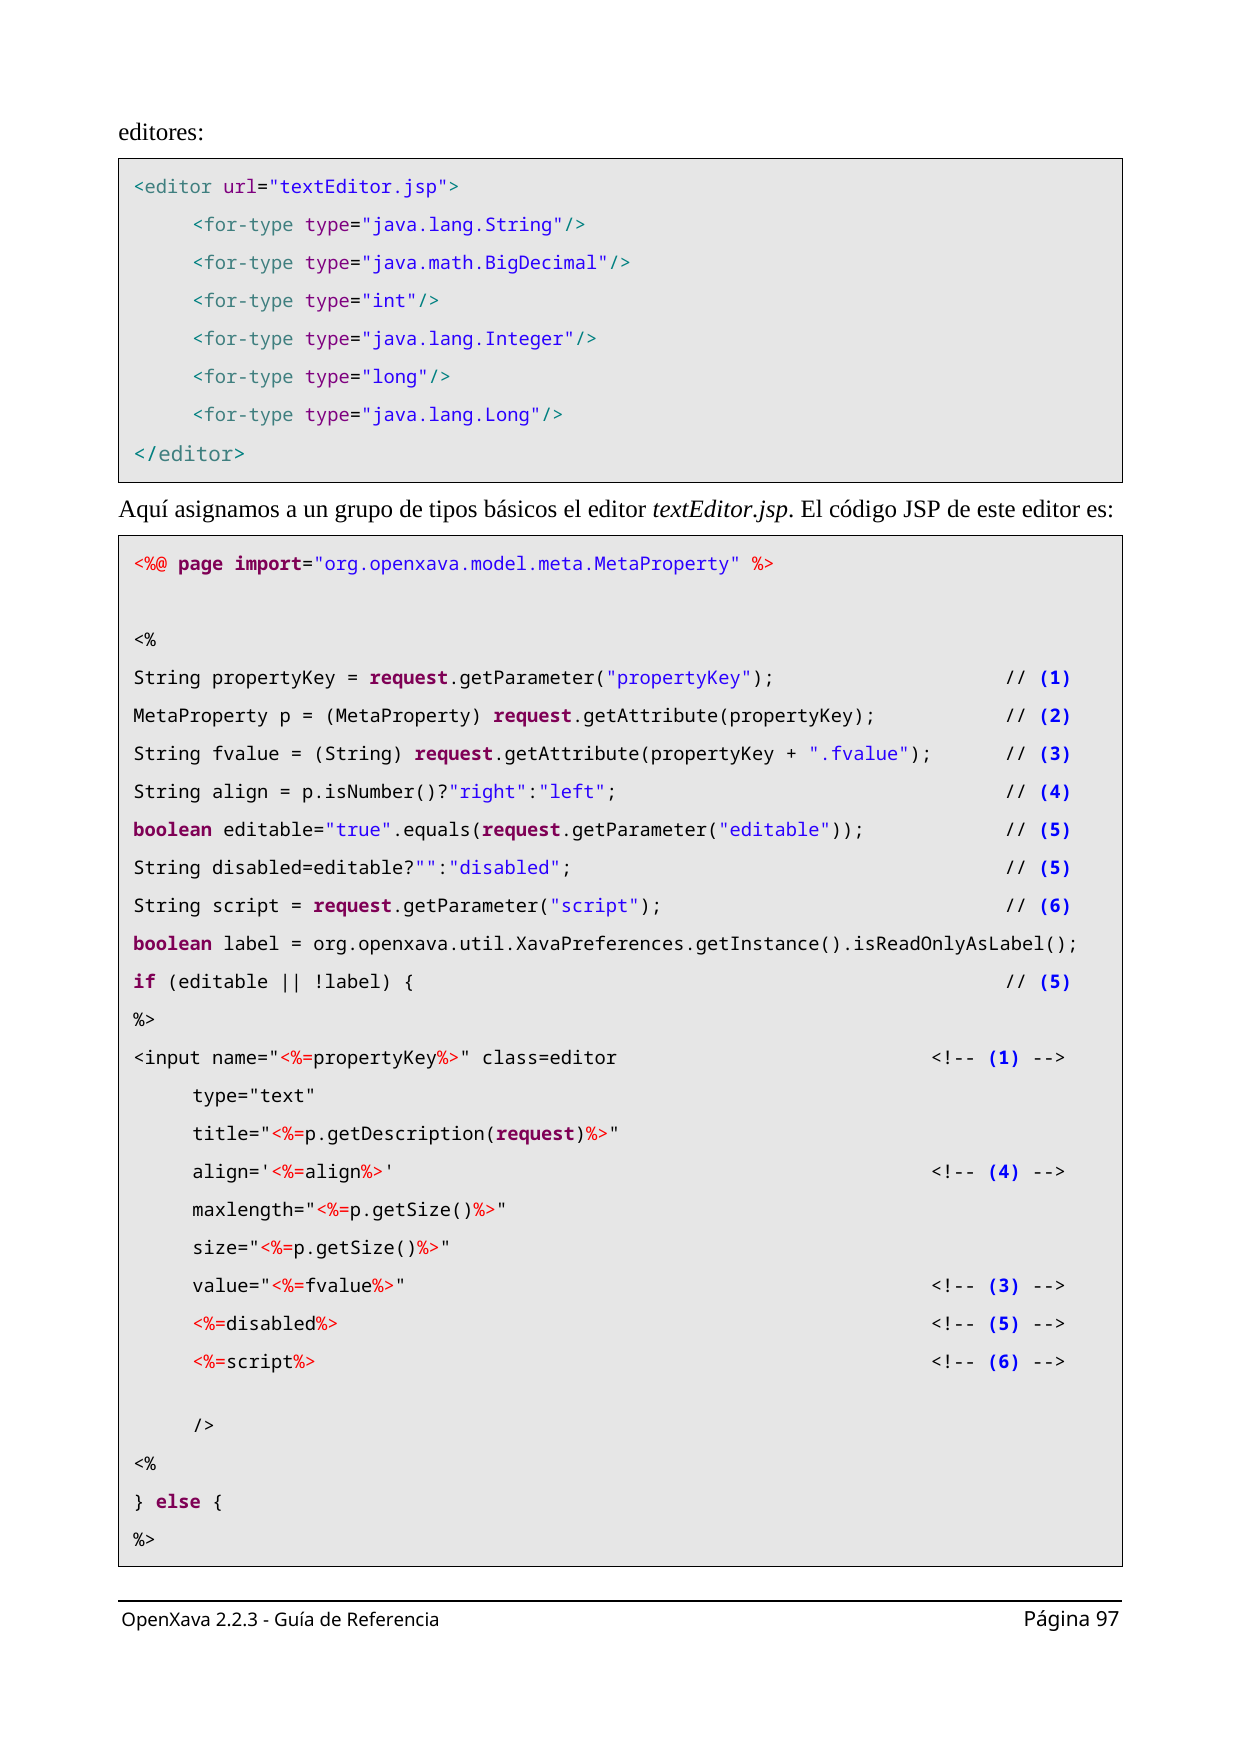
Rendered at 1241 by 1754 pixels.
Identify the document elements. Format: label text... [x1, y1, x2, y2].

text String disabled=editable?"":"disabled"; // (5) [119, 839, 1122, 877]
text value="<%=fvalue%>" <!-- (3) --> [119, 1258, 1122, 1296]
text <%=disabled%> <!-- (5) --> [119, 1296, 1122, 1334]
text <% [119, 1435, 1122, 1473]
text String script = request.getParameter("script"); // (6) [119, 877, 1122, 915]
text <%@ page import="org.openxava.model.meta.MetaProperty" %> [119, 536, 1122, 573]
text <%=script%> <!-- (6) --> [119, 1334, 1122, 1397]
text maxlength="<%=p.getSize()%>" [119, 1182, 1122, 1219]
text editores: [118, 118, 1122, 146]
text String propertyKey = request.getParameter("propertyKey"); // (1) [119, 649, 1122, 687]
text } else { [119, 1473, 1122, 1511]
text <% [119, 611, 1122, 649]
text /> [119, 1397, 1122, 1435]
text <for-type type="long"/> [119, 348, 1122, 386]
text <editor url="textEditor.jsp"> [119, 159, 1122, 196]
text %> [119, 1511, 1122, 1566]
text String fvalue = (String) request.getAttribute(propertyKey + ".fvalue"); // (3) [119, 725, 1122, 763]
text MetaProperty p = (MetaProperty) request.getAttribute(propertyKey); // (2) [119, 687, 1122, 725]
text type="text" [119, 1067, 1122, 1106]
text <input name="<%=propertyKey%>" class=editor <!-- (1) --> [119, 1029, 1122, 1067]
text boolean label = org.openxava.util.XavaPreferences.getInstance().isReadOnlyAsLabel(); [119, 915, 1122, 953]
text Aquí asignamos a un grupo de tipos básicos el editor textEditor.jsp. El código JSP de este editor es: [118, 495, 1122, 523]
text <for-type type="int"/> [119, 272, 1122, 310]
text align='<%=align%>' <!-- (4) --> [119, 1143, 1122, 1182]
text if (editable || !label) { // (5) [119, 953, 1122, 991]
text %> [119, 991, 1122, 1029]
text title="<%=p.getDescription(request)%>" [119, 1106, 1122, 1143]
text <for-type type="java.math.BigDecimal"/> [119, 234, 1122, 272]
text boolean editable="true".equals(request.getParameter("editable")); // (5) [119, 801, 1122, 839]
text size="<%=p.getSize()%>" [119, 1219, 1122, 1258]
text <for-type type="java.lang.Integer"/> [119, 310, 1122, 348]
text <for-type type="java.lang.String"/> [119, 196, 1122, 234]
text </editor> [119, 424, 1122, 482]
text <for-type type="java.lang.Long"/> [119, 386, 1122, 424]
text String align = p.isNumber()?"right":"left"; // (4) [119, 763, 1122, 801]
